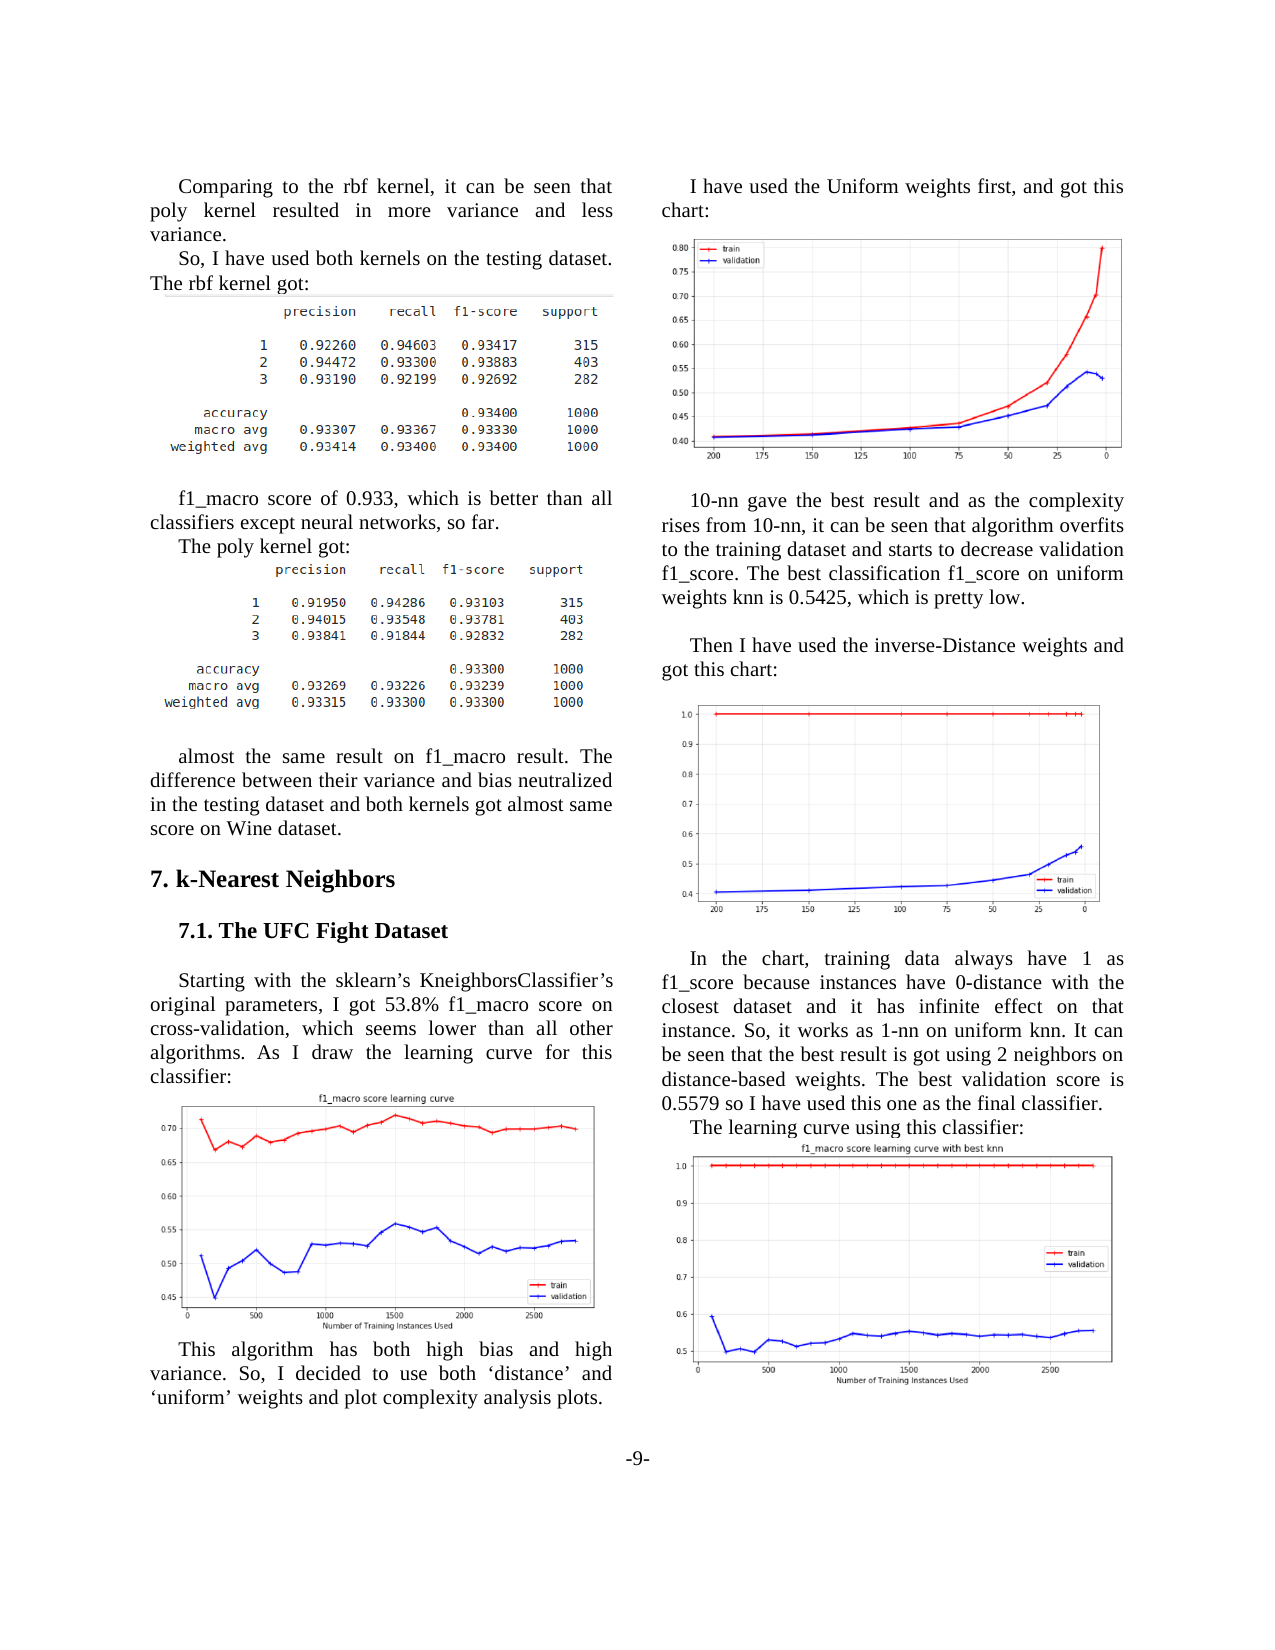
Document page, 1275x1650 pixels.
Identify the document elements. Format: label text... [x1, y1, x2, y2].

text Then I have used the inverse-Distance weights and got this chart: [661, 633, 1125, 681]
picture [661, 239, 1125, 465]
text In the chart, training data always have 1 as f1_score because instances have 0-distance with the closest dataset and it has infinite effect on that instance. So, it works as 1-nn on uniform knn. It can be seen that the best result is got using 2 neighbors on distance-based weights. The best validation score is 0.5579 so I have used this one as the final classifier. [661, 946, 1125, 1114]
text almost the same result on f1_macro result. The difference between their variance and bias neutralized in the testing dataset and both kernels got almost same score on Wine dataset. [150, 744, 613, 840]
text The learning curve using this classifier: [661, 1114, 1125, 1138]
subtitle 7. k-Nearest Neighbors [150, 864, 613, 893]
text f1_macro score of 0.933, which is better than all classifiers except neural networks, so far. [150, 486, 613, 534]
text This algorithm has both high bias and high variance. So, I decided to use both ‘distance’ and ‘uniform’ weights and plot complexity analysis plots. [150, 1337, 613, 1409]
picture [661, 705, 1125, 922]
text So, I have used both kernels on the testing dataset. The rbf kernel got: [150, 246, 613, 294]
picture [661, 1138, 1125, 1387]
picture [150, 294, 614, 462]
subtitle 7.1. The UFC Fight Dataset [150, 917, 613, 944]
text I have used the Uniform weights first, and got this chart: [661, 174, 1125, 222]
text Starting with the sklearn’s KneighborsClassifier’s original parameters, I got 53.8% f1_macro score on cross-validation, which seems lower than all other algorithms. As I draw the learning curve for this classifier: [150, 968, 613, 1088]
picture [150, 1088, 614, 1337]
picture [150, 558, 614, 720]
text The poly kernel got: [150, 534, 613, 558]
text 10-nn gave the best result and as the complexity rises from 10-nn, it can be seen that algorithm overfits to the training dataset and starts to decrease validation f1_score. The best classification f1_score on uniform weights knn is 0.5425, which is pretty low. [661, 488, 1125, 609]
text Comparing to the rbf kernel, it can be seen that poly kernel resulted in more variance and less variance. [150, 174, 613, 246]
